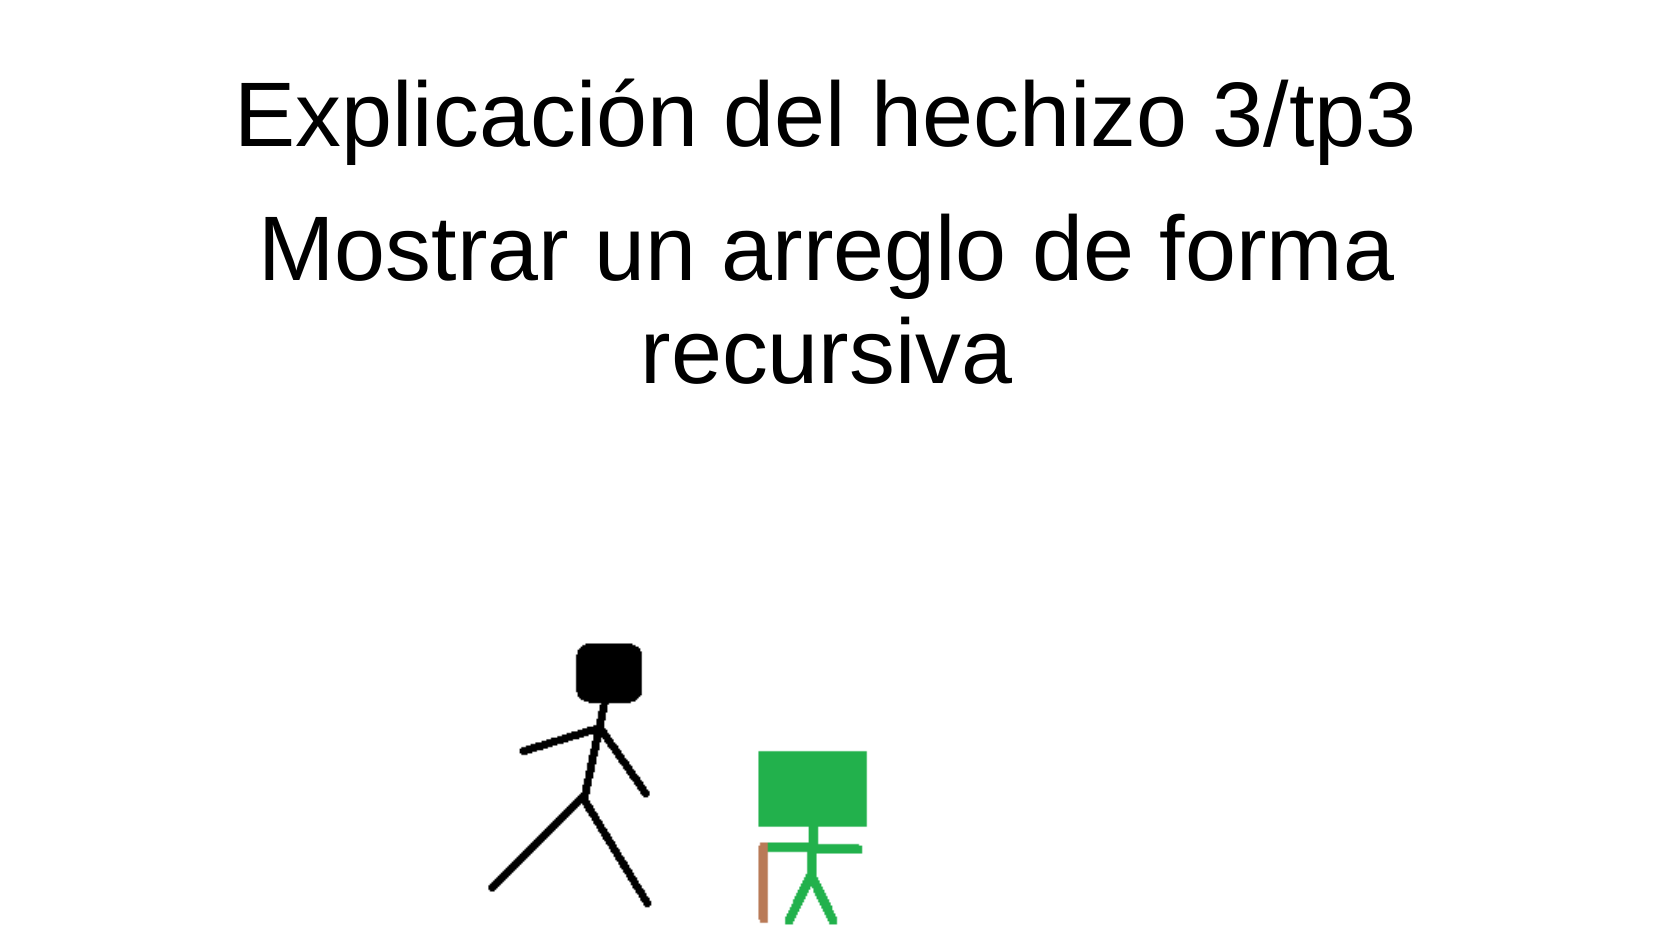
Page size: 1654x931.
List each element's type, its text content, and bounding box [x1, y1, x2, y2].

picture [743, 742, 886, 931]
picture [437, 592, 711, 931]
title Mostrar un arreglo de forma recursiva [82, 197, 1571, 403]
title Explicación del hechizo 3/tp3 [82, 37, 1571, 193]
